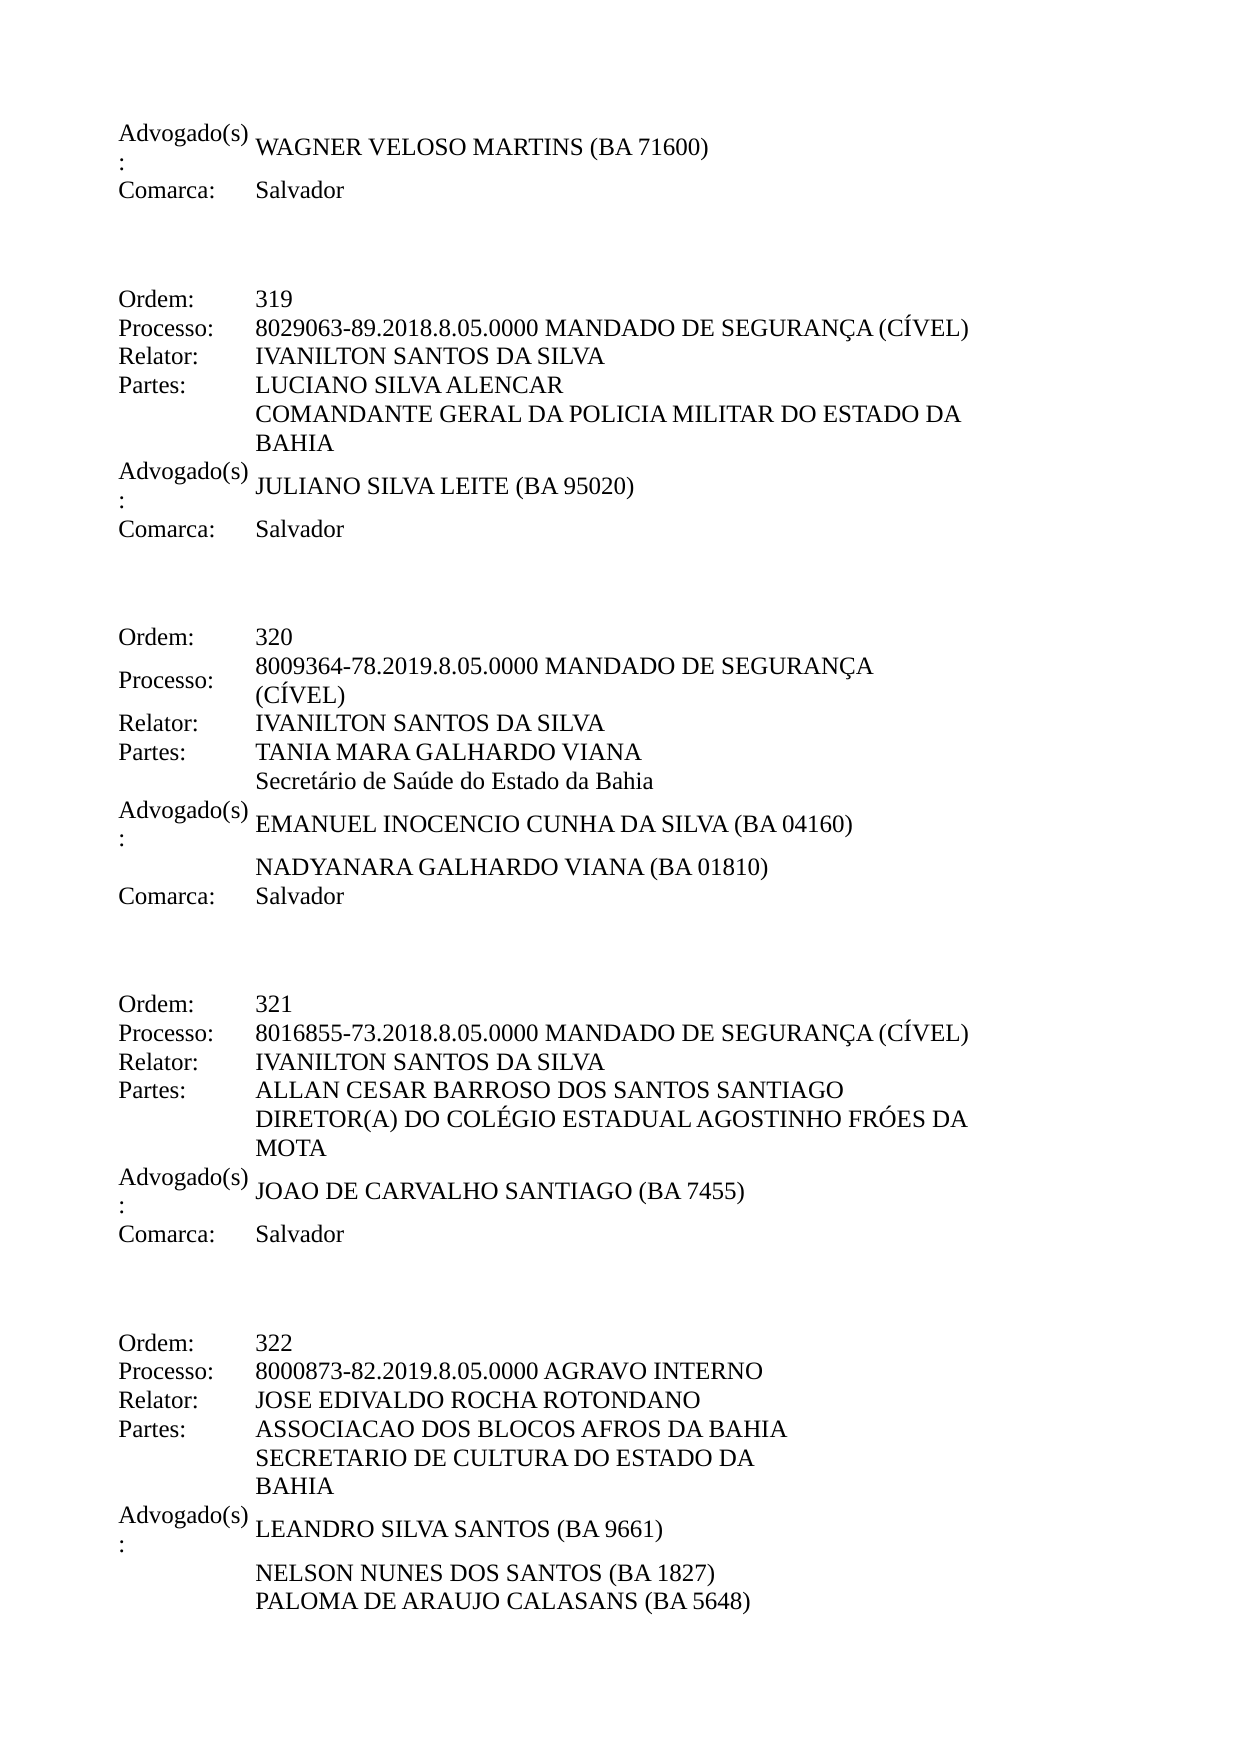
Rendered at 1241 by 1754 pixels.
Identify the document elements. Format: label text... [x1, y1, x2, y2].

table_cell Comarca: [118, 1219, 255, 1248]
table_header 322 [255, 1328, 837, 1356]
table_cell Relator: [118, 1047, 255, 1076]
table_cell Comarca: [118, 881, 255, 910]
table_cell DIRETOR(A) DO COLÉGIO ESTADUAL AGOSTINHO FRÓES DA MOTA [255, 1104, 1041, 1162]
table_cell Partes: [118, 737, 255, 766]
table_header 320 [255, 622, 969, 651]
table_cell PALOMA DE ARAUJO CALASANS (BA 5648) [255, 1586, 837, 1615]
table_cell [118, 1558, 255, 1586]
table_header Ordem: [118, 1328, 255, 1356]
table_cell 8029063-89.2018.8.05.0000 MANDADO DE SEGURANÇA (CÍVEL) [255, 313, 1041, 341]
table_cell Advogado(s): [118, 1162, 255, 1219]
table_cell IVANILTON SANTOS DA SILVA [255, 709, 969, 737]
table_cell JOSE EDIVALDO ROCHA ROTONDANO [255, 1385, 837, 1414]
table_cell JULIANO SILVA LEITE (BA 95020) [255, 456, 1041, 514]
table_cell 8000873-82.2019.8.05.0000 AGRAVO INTERNO [255, 1356, 837, 1385]
table_cell Salvador [255, 881, 969, 910]
table_cell Secretário de Saúde do Estado da Bahia [255, 766, 969, 795]
table_header 319 [255, 284, 1041, 313]
table_cell NELSON NUNES DOS SANTOS (BA 1827) [255, 1558, 837, 1586]
table_cell Processo: [118, 313, 255, 341]
table_cell 8016855-73.2018.8.05.0000 MANDADO DE SEGURANÇA (CÍVEL) [255, 1018, 1041, 1047]
table_cell [118, 766, 255, 795]
table_cell Partes: [118, 1076, 255, 1104]
table_cell [118, 1586, 255, 1615]
table_cell COMANDANTE GERAL DA POLICIA MILITAR DO ESTADO DA BAHIA [255, 399, 1041, 456]
table_cell [118, 1104, 255, 1162]
table_cell Processo: [118, 651, 255, 708]
table_cell Relator: [118, 341, 255, 370]
table_cell [118, 399, 255, 456]
table_cell 8009364-78.2019.8.05.0000 MANDADO DE SEGURANÇA (CÍVEL) [255, 651, 969, 708]
table_cell [118, 1443, 255, 1500]
table_cell Advogado(s): [118, 1500, 255, 1558]
table_cell Salvador [255, 176, 969, 204]
table_cell IVANILTON SANTOS DA SILVA [255, 1047, 1041, 1076]
table_cell LUCIANO SILVA ALENCAR [255, 370, 1041, 399]
table_cell ALLAN CESAR BARROSO DOS SANTOS SANTIAGO [255, 1076, 1041, 1104]
table_cell Processo: [118, 1018, 255, 1047]
table_header Ordem: [118, 284, 255, 313]
table_header 321 [255, 989, 1041, 1018]
table_cell Partes: [118, 370, 255, 399]
table_header Ordem: [118, 989, 255, 1018]
table_cell TANIA MARA GALHARDO VIANA [255, 737, 969, 766]
table_cell Partes: [118, 1414, 255, 1443]
table_cell [118, 852, 255, 881]
table_cell NADYANARA GALHARDO VIANA (BA 01810) [255, 852, 969, 881]
table_cell Advogado(s): [118, 795, 255, 852]
table_cell LEANDRO SILVA SANTOS (BA 9661) [255, 1500, 837, 1558]
table_cell Salvador [255, 1219, 1041, 1248]
table_cell Advogado(s): [118, 118, 255, 176]
table_cell Comarca: [118, 176, 255, 204]
table_cell JOAO DE CARVALHO SANTIAGO (BA 7455) [255, 1162, 1041, 1219]
table_cell Comarca: [118, 514, 255, 543]
table_cell ASSOCIACAO DOS BLOCOS AFROS DA BAHIA [255, 1414, 837, 1443]
table_cell Relator: [118, 709, 255, 737]
table_cell Relator: [118, 1385, 255, 1414]
table_cell Salvador [255, 514, 1041, 543]
table_cell Advogado(s): [118, 456, 255, 514]
table_cell WAGNER VELOSO MARTINS (BA 71600) [255, 118, 969, 176]
table_cell Processo: [118, 1356, 255, 1385]
table_cell EMANUEL INOCENCIO CUNHA DA SILVA (BA 04160) [255, 795, 969, 852]
table_cell SECRETARIO DE CULTURA DO ESTADO DA BAHIA [255, 1443, 837, 1500]
table_cell IVANILTON SANTOS DA SILVA [255, 341, 1041, 370]
table_header Ordem: [118, 622, 255, 651]
